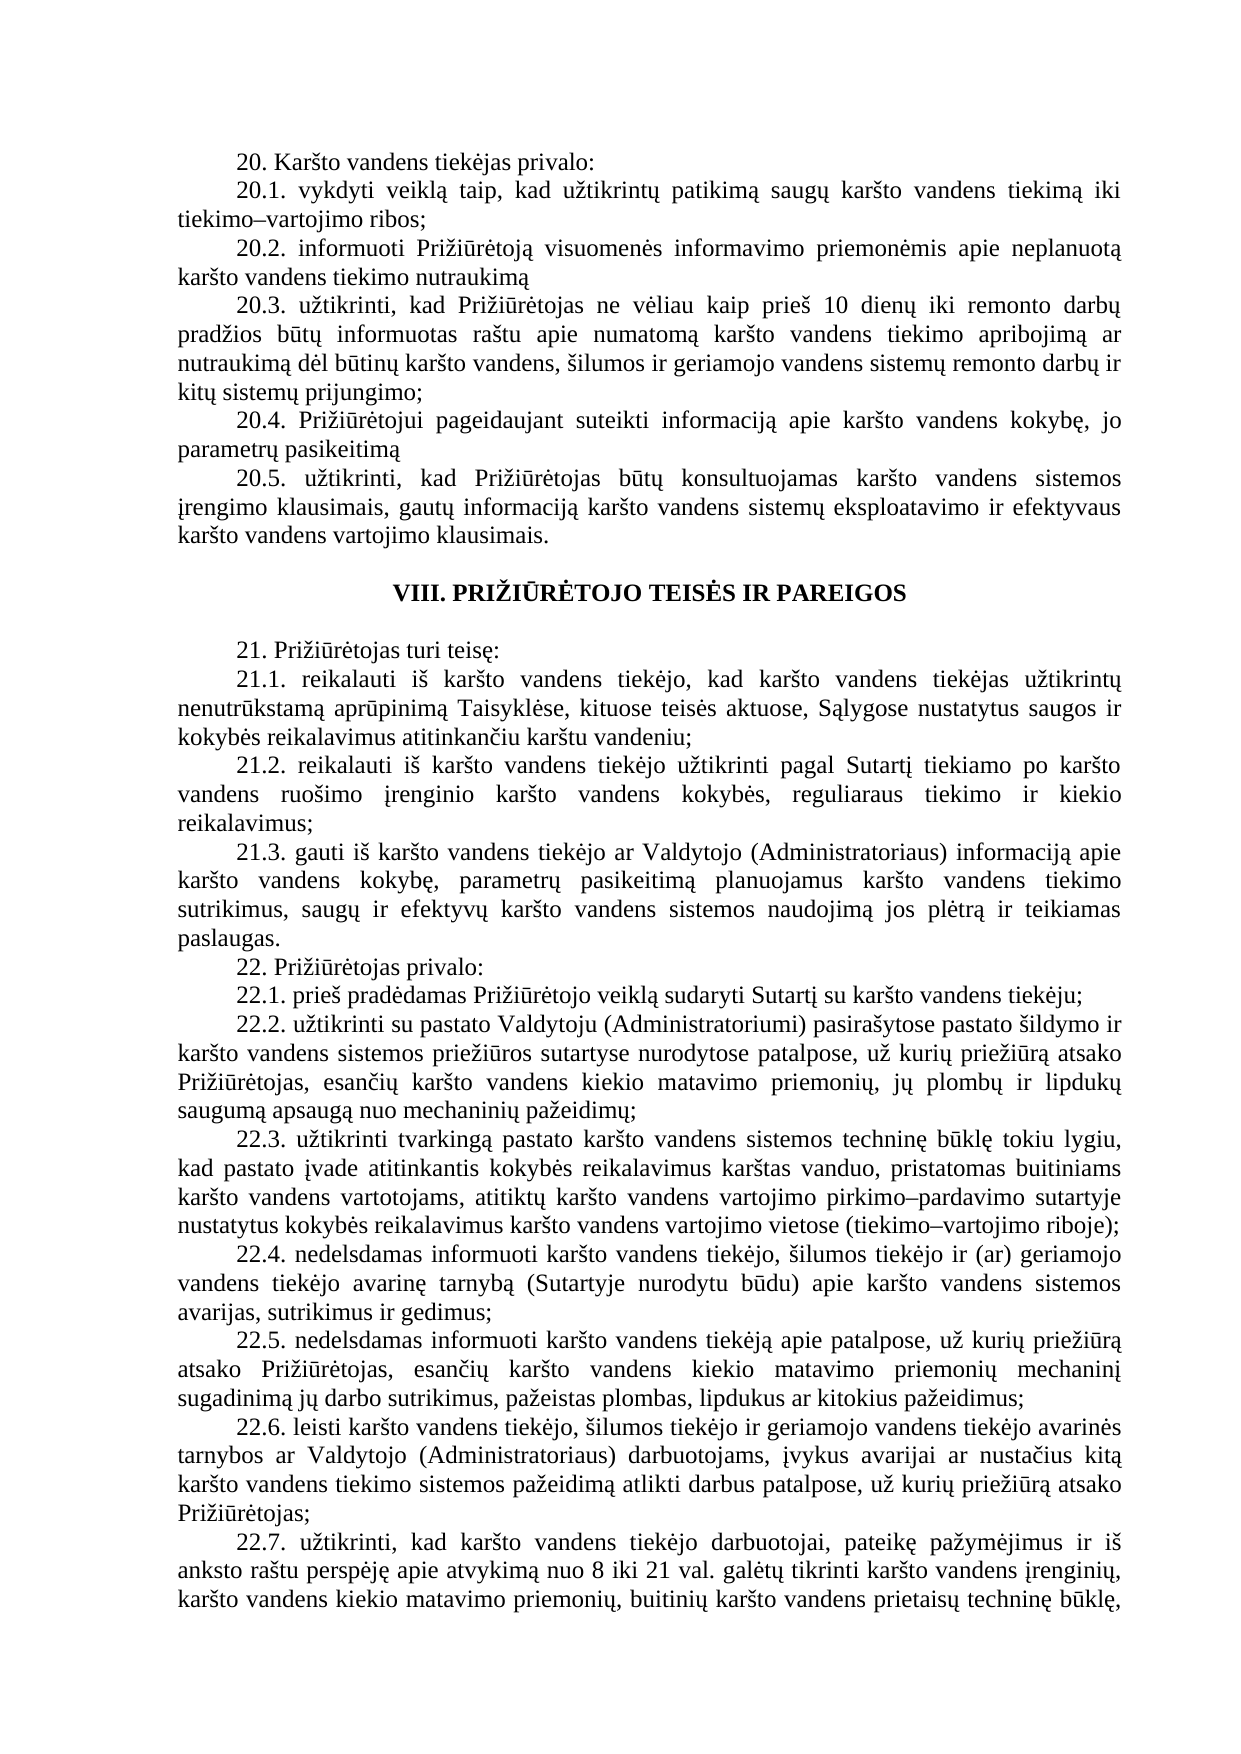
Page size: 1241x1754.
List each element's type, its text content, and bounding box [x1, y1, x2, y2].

text 20.5. užtikrinti, kad Prižiūrėtojas būtų konsultuojamas karšto vandens sistemos įrengimo klausimais, gautų informaciją karšto vandens sistemų eksploatavimo ir efektyvaus karšto vandens vartojimo klausimais. [177, 463, 1122, 549]
text 21.1. reikalauti iš karšto vandens tiekėjo, kad karšto vandens tiekėjas užtikrintų nenutrūkstamą aprūpinimą Taisyklėse, kituose teisės aktuose, Sąlygose nustatytus saugos ir kokybės reikalavimus atitinkančiu karštu vandeniu; [177, 664, 1122, 751]
text 20.2. informuoti Prižiūrėtoją visuomenės informavimo priemonėmis apie neplanuotą karšto vandens tiekimo nutraukimą [177, 233, 1122, 291]
text 22.1. prieš pradėdamas Prižiūrėtojo veiklą sudaryti Sutartį su karšto vandens tiekėju; [177, 981, 1122, 1009]
text 22.7. užtikrinti, kad karšto vandens tiekėjo darbuotojai, pateikę pažymėjimus ir iš anksto raštu perspėję apie atvykimą nuo 8 iki 21 val. galėtų tikrinti karšto vandens įrenginių, karšto vandens kiekio matavimo priemonių, buitinių karšto vandens prietaisų techninę būklę, [177, 1527, 1122, 1613]
text 22.6. leisti karšto vandens tiekėjo, šilumos tiekėjo ir geriamojo vandens tiekėjo avarinės tarnybos ar Valdytojo (Administratoriaus) darbuotojams, įvykus avarijai ar nustačius kitą karšto vandens tiekimo sistemos pažeidimą atlikti darbus patalpose, už kurių priežiūrą atsako Prižiūrėtojas; [177, 1412, 1122, 1527]
text 20.3. užtikrinti, kad Prižiūrėtojas ne vėliau kaip prieš 10 dienų iki remonto darbų pradžios būtų informuotas raštu apie numatomą karšto vandens tiekimo apribojimą ar nutraukimą dėl būtinų karšto vandens, šilumos ir geriamojo vandens sistemų remonto darbų ir kitų sistemų prijungimo; [177, 291, 1122, 406]
text 22.4. nedelsdamas informuoti karšto vandens tiekėjo, šilumos tiekėjo ir (ar) geriamojo vandens tiekėjo avarinę tarnybą (Sutartyje nurodytu būdu) apie karšto vandens sistemos avarijas, sutrikimus ir gedimus; [177, 1239, 1122, 1326]
text 22.5. nedelsdamas informuoti karšto vandens tiekėją apie patalpose, už kurių priežiūrą atsako Prižiūrėtojas, esančių karšto vandens kiekio matavimo priemonių mechaninį sugadinimą jų darbo sutrikimus, pažeistas plombas, lipdukus ar kitokius pažeidimus; [177, 1326, 1122, 1412]
text 20.1. vykdyti veiklą taip, kad užtikrintų patikimą saugų karšto vandens tiekimą iki tiekimo–vartojimo ribos; [177, 176, 1122, 233]
text VIII. PRIŽIŪRĖTOJO TEISĖS IR PAREIGOS [177, 578, 1122, 607]
text 20. Karšto vandens tiekėjas privalo: [177, 147, 1122, 176]
text 22.2. užtikrinti su pastato Valdytoju (Administratoriumi) pasirašytose pastato šildymo ir karšto vandens sistemos priežiūros sutartyse nurodytose patalpose, už kurių priežiūrą atsako Prižiūrėtojas, esančių karšto vandens kiekio matavimo priemonių, jų plombų ir lipdukų saugumą apsaugą nuo mechaninių pažeidimų; [177, 1009, 1122, 1124]
text 21.3. gauti iš karšto vandens tiekėjo ar Valdytojo (Administratoriaus) informaciją apie karšto vandens kokybę, parametrų pasikeitimą planuojamus karšto vandens tiekimo sutrikimus, saugų ir efektyvų karšto vandens sistemos naudojimą jos plėtrą ir teikiamas paslaugas. [177, 837, 1122, 952]
text 22. Prižiūrėtojas privalo: [177, 952, 1122, 981]
text 21.2. reikalauti iš karšto vandens tiekėjo užtikrinti pagal Sutartį tiekiamo po karšto vandens ruošimo įrenginio karšto vandens kokybės, reguliaraus tiekimo ir kiekio reikalavimus; [177, 751, 1122, 837]
text 20.4. Prižiūrėtojui pageidaujant suteikti informaciją apie karšto vandens kokybę, jo parametrų pasikeitimą [177, 406, 1122, 463]
text 21. Prižiūrėtojas turi teisę: [177, 636, 1122, 664]
text 22.3. užtikrinti tvarkingą pastato karšto vandens sistemos techninę būklę tokiu lygiu, kad pastato įvade atitinkantis kokybės reikalavimus karštas vanduo, pristatomas buitiniams karšto vandens vartotojams, atitiktų karšto vandens vartojimo pirkimo–pardavimo sutartyje nustatytus kokybės reikalavimus karšto vandens vartojimo vietose (tiekimo–vartojimo riboje); [177, 1124, 1122, 1239]
